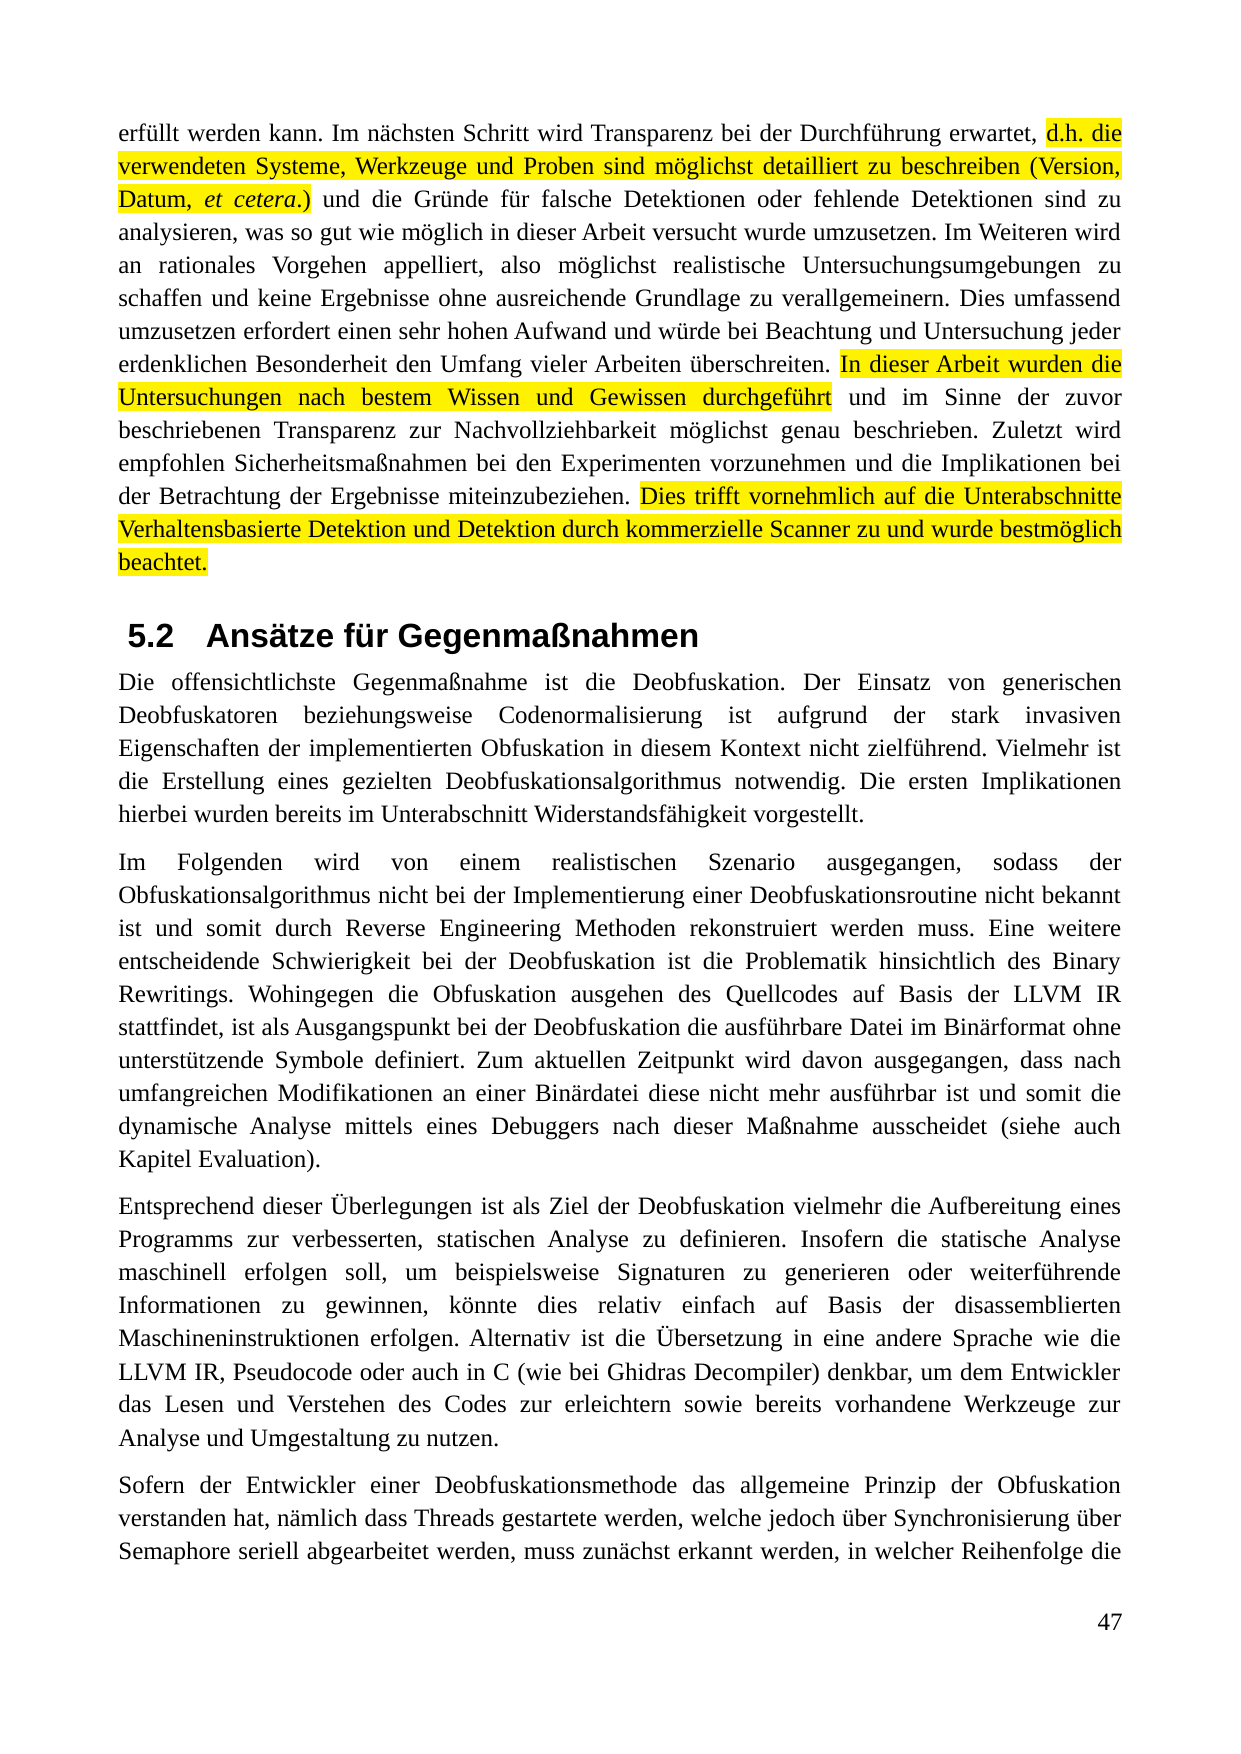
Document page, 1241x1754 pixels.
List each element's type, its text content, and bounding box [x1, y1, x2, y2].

text Entsprechend dieser Überlegungen ist als Ziel der Deobfuskation vielmehr die Aufbereitung eines Programms zur verbesserten, statischen Analyse zu definieren. Insofern die statische Analyse maschinell erfolgen soll, um beispielsweise Signaturen zu generieren oder weiterführende Informationen zu gewinnen, könnte dies relativ einfach auf Basis der disassemblierten Maschineninstruktionen erfolgen. Alternativ ist die Übersetzung in eine andere Sprache wie die LLVM IR, Pseudocode oder auch in C (wie bei Ghidras Decompiler) denkbar, um dem Entwickler das Lesen und Verstehen des Codes zur erleichtern sowie bereits vorhandene Werkzeuge zur Analyse und Umgestaltung zu nutzen. [118, 1191, 1122, 1451]
text Im Folgenden wird von einem realistischen Szenario ausgegangen, sodass der Obfuskationsalgorithmus nicht bei der Implementierung einer Deobfuskationsroutine nicht bekannt ist und somit durch Reverse Engineering Methoden rekonstruiert werden muss. Eine weitere entscheidende Schwierigkeit bei der Deobfuskation ist die Problematik hinsichtlich des Binary Rewritings. Wohingegen die Obfuskation ausgehen des Quellcodes auf Basis der LLVM IR stattfindet, ist als Ausgangspunkt bei der Deobfuskation die ausführbare Datei im Binärformat ohne unterstützende Symbole definiert. Zum aktuellen Zeitpunkt wird davon ausgegangen, dass nach umfangreichen Modifikationen an einer Binärdatei diese nicht mehr ausführbar ist und somit die dynamische Analyse mittels eines Debuggers nach dieser Maßnahme ausscheidet (siehe auch Kapitel Evaluation). [118, 847, 1122, 1173]
text Sofern der Entwickler einer Deobfuskationsmethode das allgemeine Prinzip der Obfuskation verstanden hat, nämlich dass Threads gestartete werden, welche jedoch über Synchronisierung über Semaphore seriell abgearbeitet werden, muss zunächst erkannt werden, in welcher Reihenfolge die [118, 1470, 1122, 1565]
text Die offensichtlichste Gegenmaßnahme ist die Deobfuskation. Der Einsatz von generischen Deobfuskatoren beziehungsweise Codenormalisierung ist aufgrund der stark invasiven Eigenschaften der implementierten Obfuskation in diesem Kontext nicht zielführend. Vielmehr ist die Erstellung eines gezielten Deobfuskationsalgorithmus notwendig. Die ersten Implikationen hierbei wurden bereits im Unterabschnitt Widerstandsfähigkeit vorgestellt. [118, 667, 1122, 828]
subtitle Ansätze für Gegenmaßnahmen [118, 616, 1122, 654]
text erfüllt werden kann. Im nächsten Schritt wird Transparenz bei der Durchführung erwartet, d.h. die verwendeten Systeme, Werkzeuge und Proben sind möglichst detailliert zu beschreiben (Version, Datum, et cetera.) und die Gründe für falsche Detektionen oder fehlende Detektionen sind zu analysieren, was so gut wie möglich in dieser Arbeit versucht wurde umzusetzen. Im Weiteren wird an rationales Vorgehen appelliert, also möglichst realistische Untersuchungsumgebungen zu schaffen und keine Ergebnisse ohne ausreichende Grundlage zu verallgemeinern. Dies umfassend umzusetzen erfordert einen sehr hohen Aufwand und würde bei Beachtung und Untersuchung jeder erdenklichen Besonderheit den Umfang vieler Arbeiten überschreiten. In dieser Arbeit wurden die Untersuchungen nach bestem Wissen und Gewissen durchgeführt und im Sinne der zuvor beschriebenen Transparenz zur Nachvollziehbarkeit möglichst genau beschrieben. Zuletzt wird empfohlen Sicherheitsmaßnahmen bei den Experimenten vorzunehmen und die Implikationen bei der Betrachtung der Ergebnisse miteinzubeziehen. Dies trifft vornehmlich auf die Unterabschnitte Verhaltensbasierte Detektion und Detektion durch kommerzielle Scanner zu und wurde bestmöglich beachtet. [118, 118, 1122, 576]
